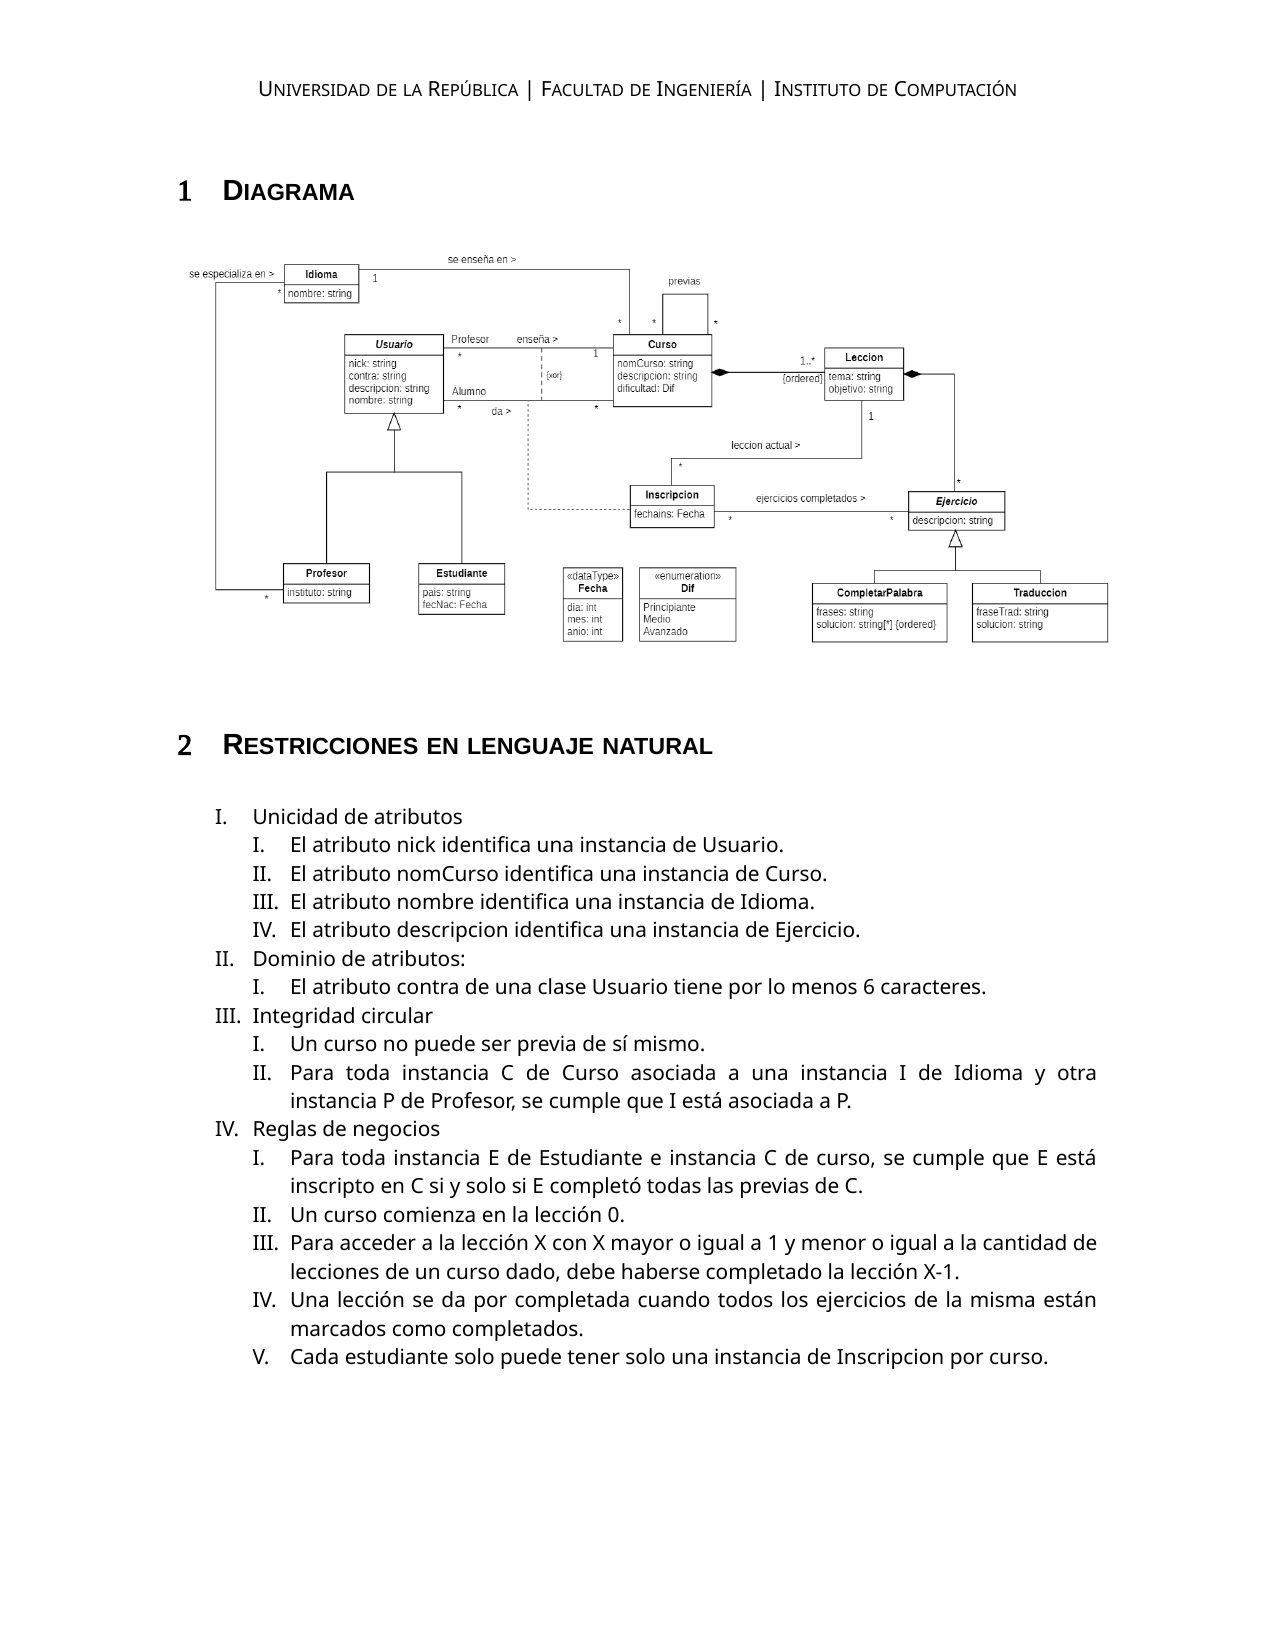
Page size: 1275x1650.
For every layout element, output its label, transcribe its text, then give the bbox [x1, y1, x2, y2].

list Reglas de negocios [215, 1114, 1098, 1143]
list Para toda instancia E de Estudiante e instancia C de curso, se cumple que E está inscripto en C si y solo si E completó todas las previas de C. [252, 1143, 1098, 1200]
list Un curso no puede ser previa de sí mismo. [252, 1029, 1098, 1058]
list Unicidad de atributos [215, 802, 1098, 830]
list Diagrama [177, 173, 1098, 206]
list Para toda instancia C de Curso asociada a una instancia I de Idioma y otra instancia P de Profesor, se cumple que I está asociada a P. [252, 1058, 1098, 1114]
list Para acceder a la lección X con X mayor o igual a 1 y menor o igual a la cantidad de lecciones de un curso dado, debe haberse completado la lección X-1. [252, 1228, 1098, 1285]
list El atributo descripcion identifica una instancia de Ejercicio. [252, 916, 1098, 944]
list El atributo nick identifica una instancia de Usuario. [252, 830, 1098, 859]
list Restricciones en lenguaje natural [177, 727, 1098, 761]
list El atributo nombre identifica una instancia de Idioma. [252, 887, 1098, 916]
list Dominio de atributos: [215, 944, 1098, 972]
list El atributo nomCurso identifica una instancia de Curso. [252, 859, 1098, 887]
list Integridad circular [215, 1001, 1098, 1029]
list El atributo contra de una clase Usuario tiene por lo menos 6 caracteres. [252, 972, 1098, 1001]
list Una lección se da por completada cuando todos los ejercicios de la misma están marcados como completados. [252, 1285, 1098, 1342]
list Cada estudiante solo puede tener solo una instancia de Inscripcion por curso. [252, 1342, 1098, 1371]
list Un curso comienza en la lección 0. [252, 1200, 1098, 1228]
